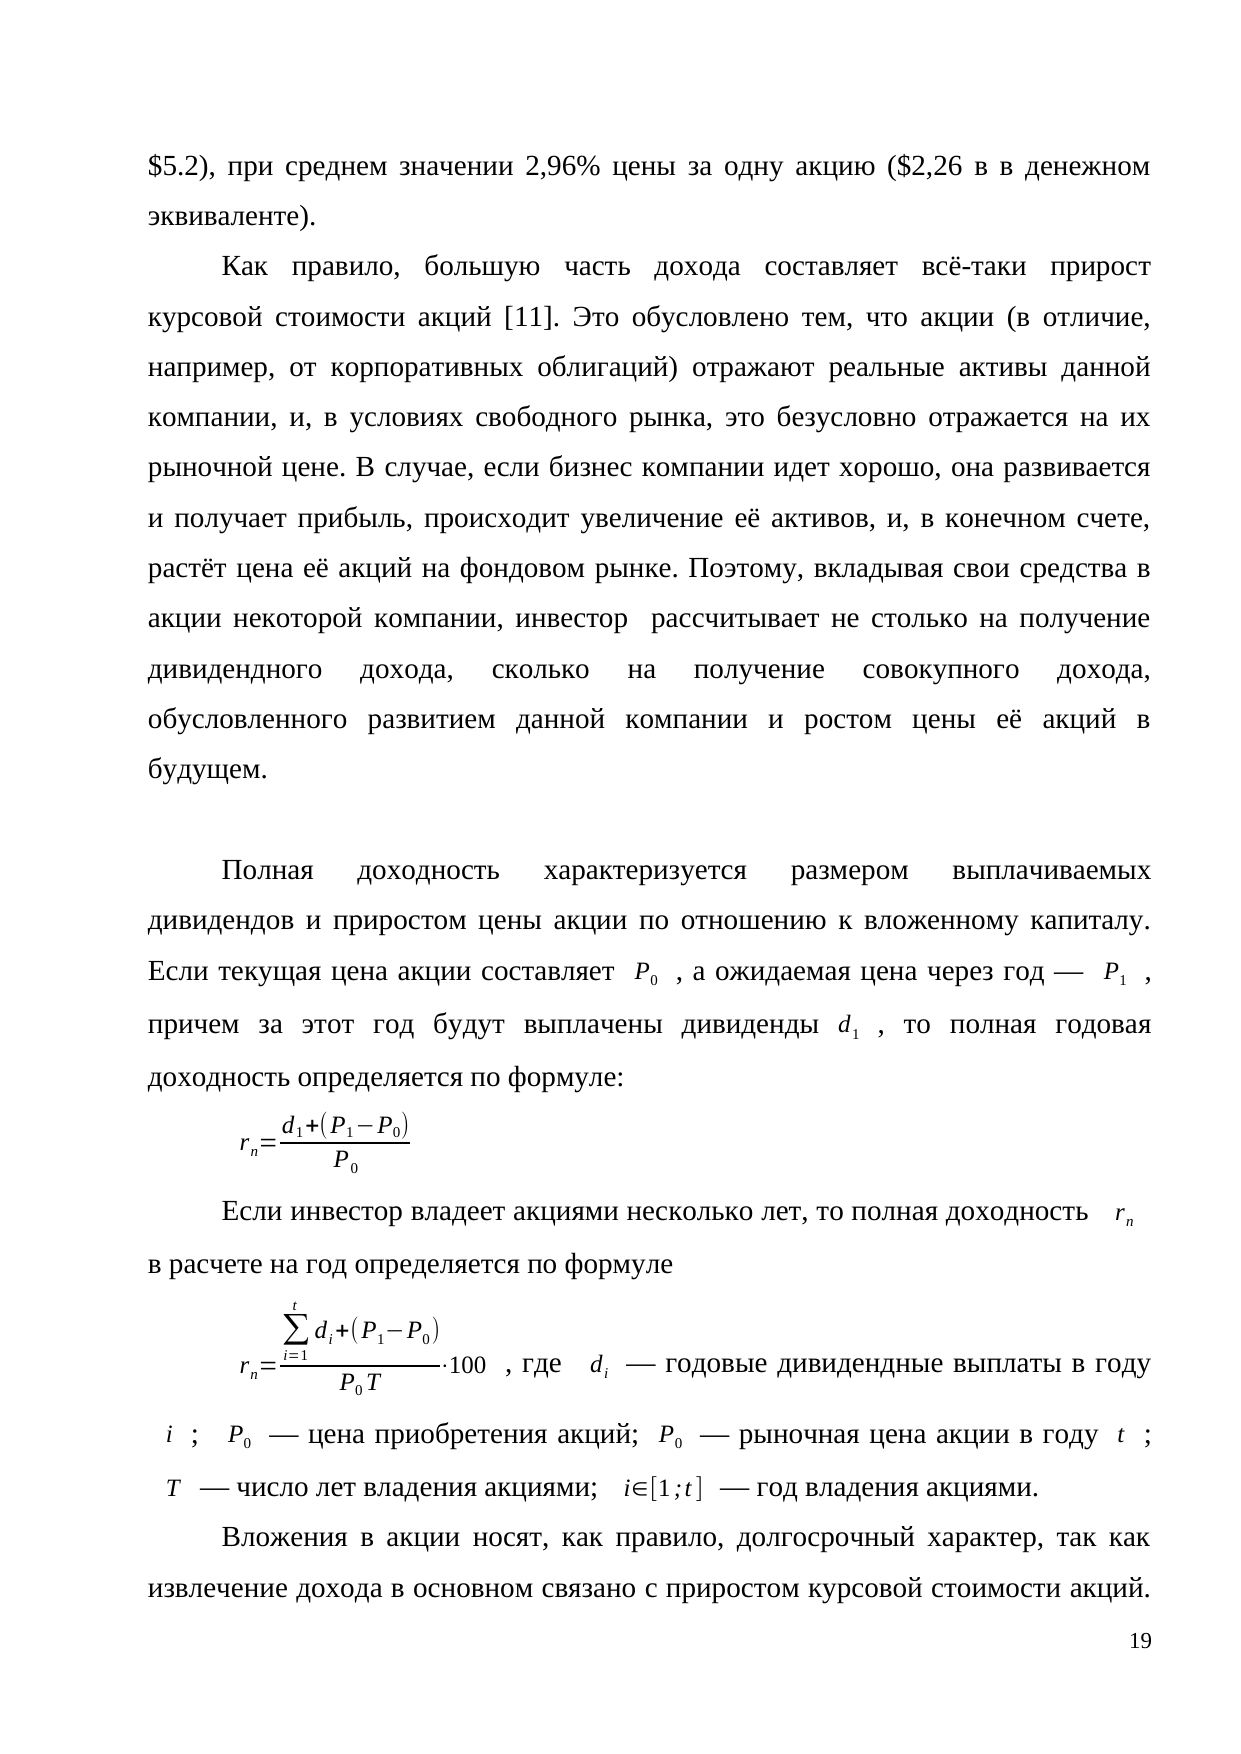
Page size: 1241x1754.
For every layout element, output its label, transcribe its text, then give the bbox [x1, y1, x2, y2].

text Если инвестор владеет акциями несколько лет, то полная доходность в расчете на год определяется по формуле [148, 1193, 1152, 1280]
text $5.2), при среднем значении 2,96% цены за одну акцию ($2,26 в в денежном эквиваленте). [148, 148, 1152, 232]
text , где — годовые дивидендные выплаты в году ; — цена приобретения акций;— рыночная цена акции в году; — число лет владения акциями; — год владения акциями. [148, 1297, 1152, 1503]
text Полная доходность характеризуется размером выплачиваемых дивидендов и приростом цены акции по отношению к вложенному капиталу. Если текущая цена акции составляет, а ожидаемая цена через год —, причем за этот год будут выплачены дивиденды, то полная годовая доходность определяется по формуле: [148, 852, 1152, 1093]
text Как правило, большую часть дохода составляет всё-таки прирост курсовой стоимости акций [11]. Это обусловлено тем, что акции (в отличие, например, от корпоративных облигаций) отражают реальные активы данной компании, и, в условиях свободного рынка, это безусловно отражается на их рыночной цене. В случае, если бизнес компании идет хорошо, она развивается и получает прибыль, происходит увеличение её активов, и, в конечном счете, растёт цена её акций на фондовом рынке. Поэтому, вкладывая свои средства в акции некоторой компании, инвестор рассчитывает не столько на получение дивидендного дохода, сколько на получение совокупного дохода, обусловленного развитием данной компании и ростом цены её акций в будущем. [148, 248, 1152, 785]
text Вложения в акции носят, как правило, долгосрочный характер, так как извлечение дохода в основном связано с приростом курсовой стоимости акций. [148, 1519, 1152, 1603]
